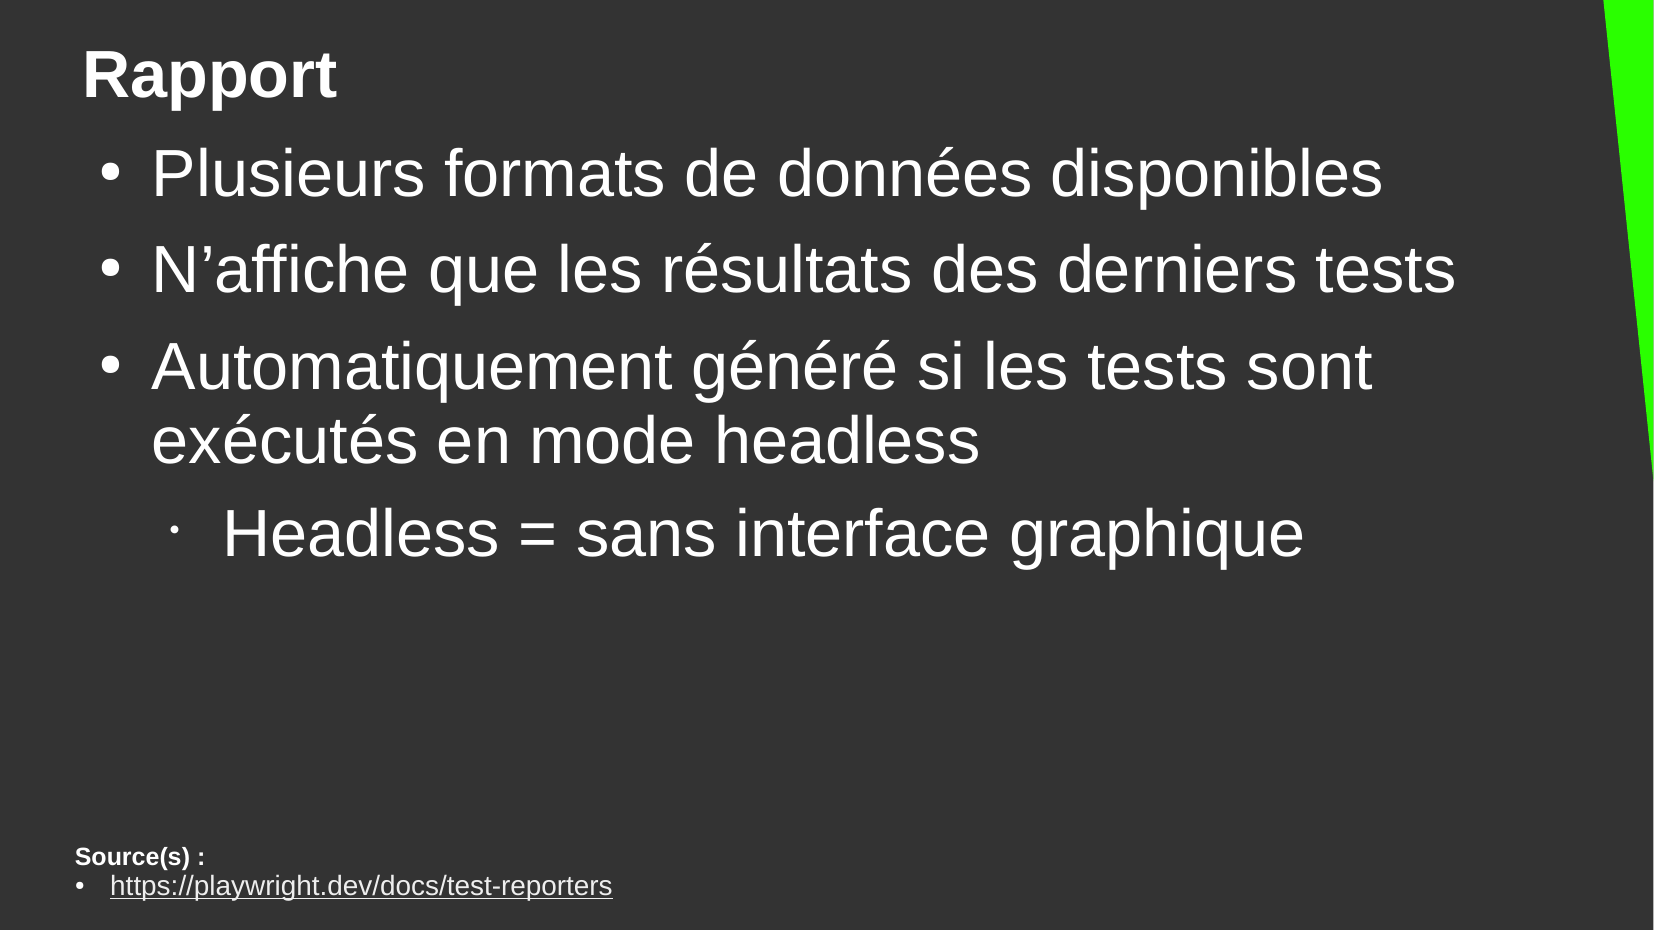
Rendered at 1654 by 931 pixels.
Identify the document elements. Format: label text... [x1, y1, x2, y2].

text_box Source(s) : https://playwright.dev/docs/test-reporters [60, 803, 1546, 910]
title Rapport [82, 37, 1004, 119]
list Plusieurs formats de données disponibles N’affiche que les résultats des derniers tests Automatiquement généré si les tests sont exécutés en mode headless Headless = sans interface graphique [80, 135, 1625, 768]
text_box [1603, 0, 1654, 487]
